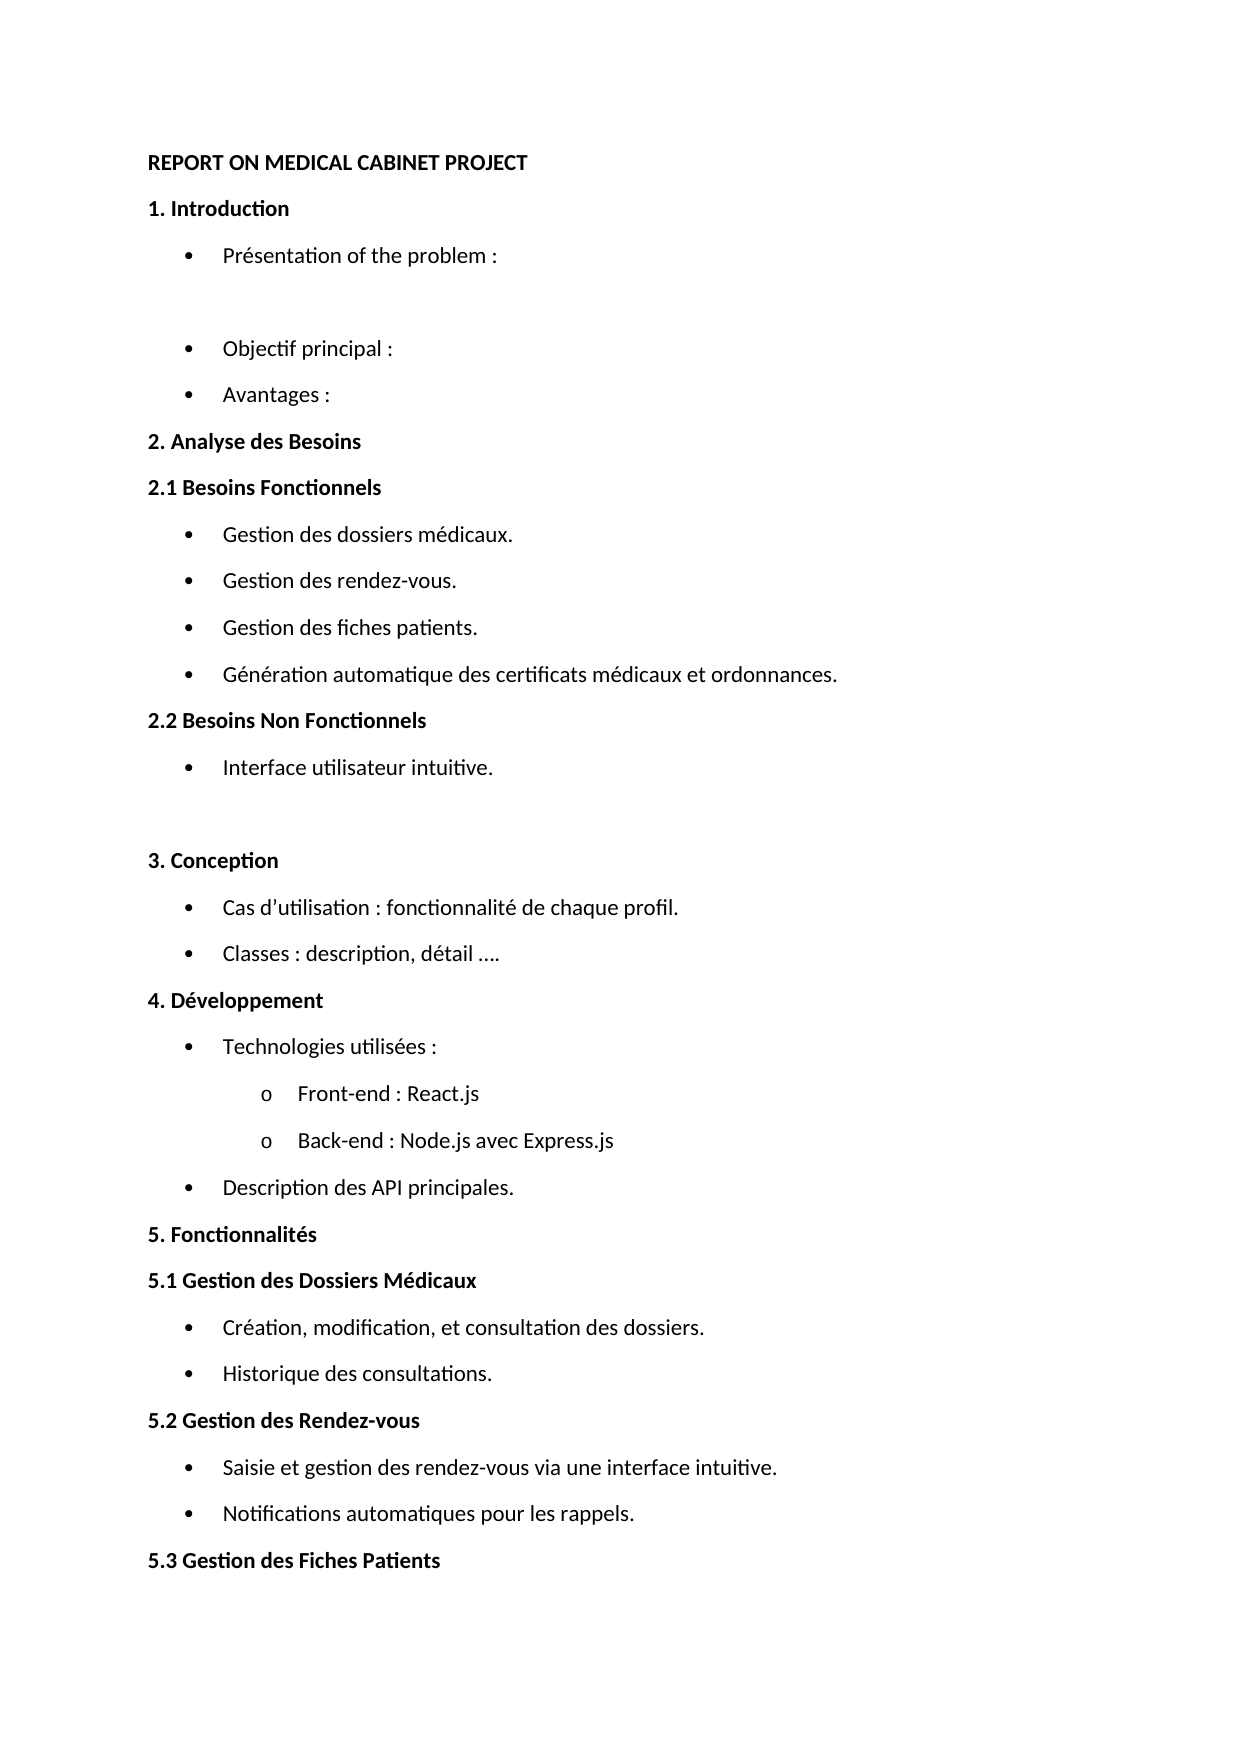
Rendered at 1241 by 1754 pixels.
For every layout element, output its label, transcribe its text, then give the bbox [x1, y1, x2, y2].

text 2.1 Besoins Fonctionnels [148, 473, 1093, 502]
list Saisie et gestion des rendez-vous via une interface intuitive. [185, 1453, 1093, 1481]
list Description des API principales. [185, 1173, 1093, 1201]
list Technologies utilisées : [185, 1032, 1093, 1060]
list Gestion des fiches patients. [185, 613, 1093, 641]
list Génération automatique des certificats médicaux et ordonnances. [185, 660, 1093, 688]
list Front-end : React.js [260, 1079, 1093, 1107]
text REPORT ON MEDICAL CABINET PROJECT [148, 148, 1093, 176]
list Interface utilisateur intuitive. [185, 753, 1093, 781]
text 5. Fonctionnalités [148, 1220, 1093, 1248]
list Objectif principal : [185, 334, 1093, 362]
list Présentation of the problem : [185, 241, 1093, 269]
list Classes : description, détail …. [185, 939, 1093, 967]
text 1. Introduction [148, 194, 1093, 222]
list Gestion des dossiers médicaux. [185, 520, 1093, 548]
list Gestion des rendez-vous. [185, 567, 1093, 595]
list Cas d’utilisation : fonctionnalité de chaque profil. [185, 893, 1093, 921]
text 3. Conception [148, 846, 1093, 874]
list Notifications automatiques pour les rappels. [185, 1499, 1093, 1527]
text 5.1 Gestion des Dossiers Médicaux [148, 1266, 1093, 1294]
text 4. Développement [148, 986, 1093, 1014]
list Création, modification, et consultation des dossiers. [185, 1313, 1093, 1341]
text 2. Analyse des Besoins [148, 427, 1093, 455]
list Historique des consultations. [185, 1359, 1093, 1387]
list Back-end : Node.js avec Express.js [260, 1126, 1093, 1154]
text 5.3 Gestion des Fiches Patients [148, 1546, 1093, 1574]
text 5.2 Gestion des Rendez-vous [148, 1406, 1093, 1434]
text 2.2 Besoins Non Fonctionnels [148, 706, 1093, 734]
list Avantages : [185, 380, 1093, 408]
